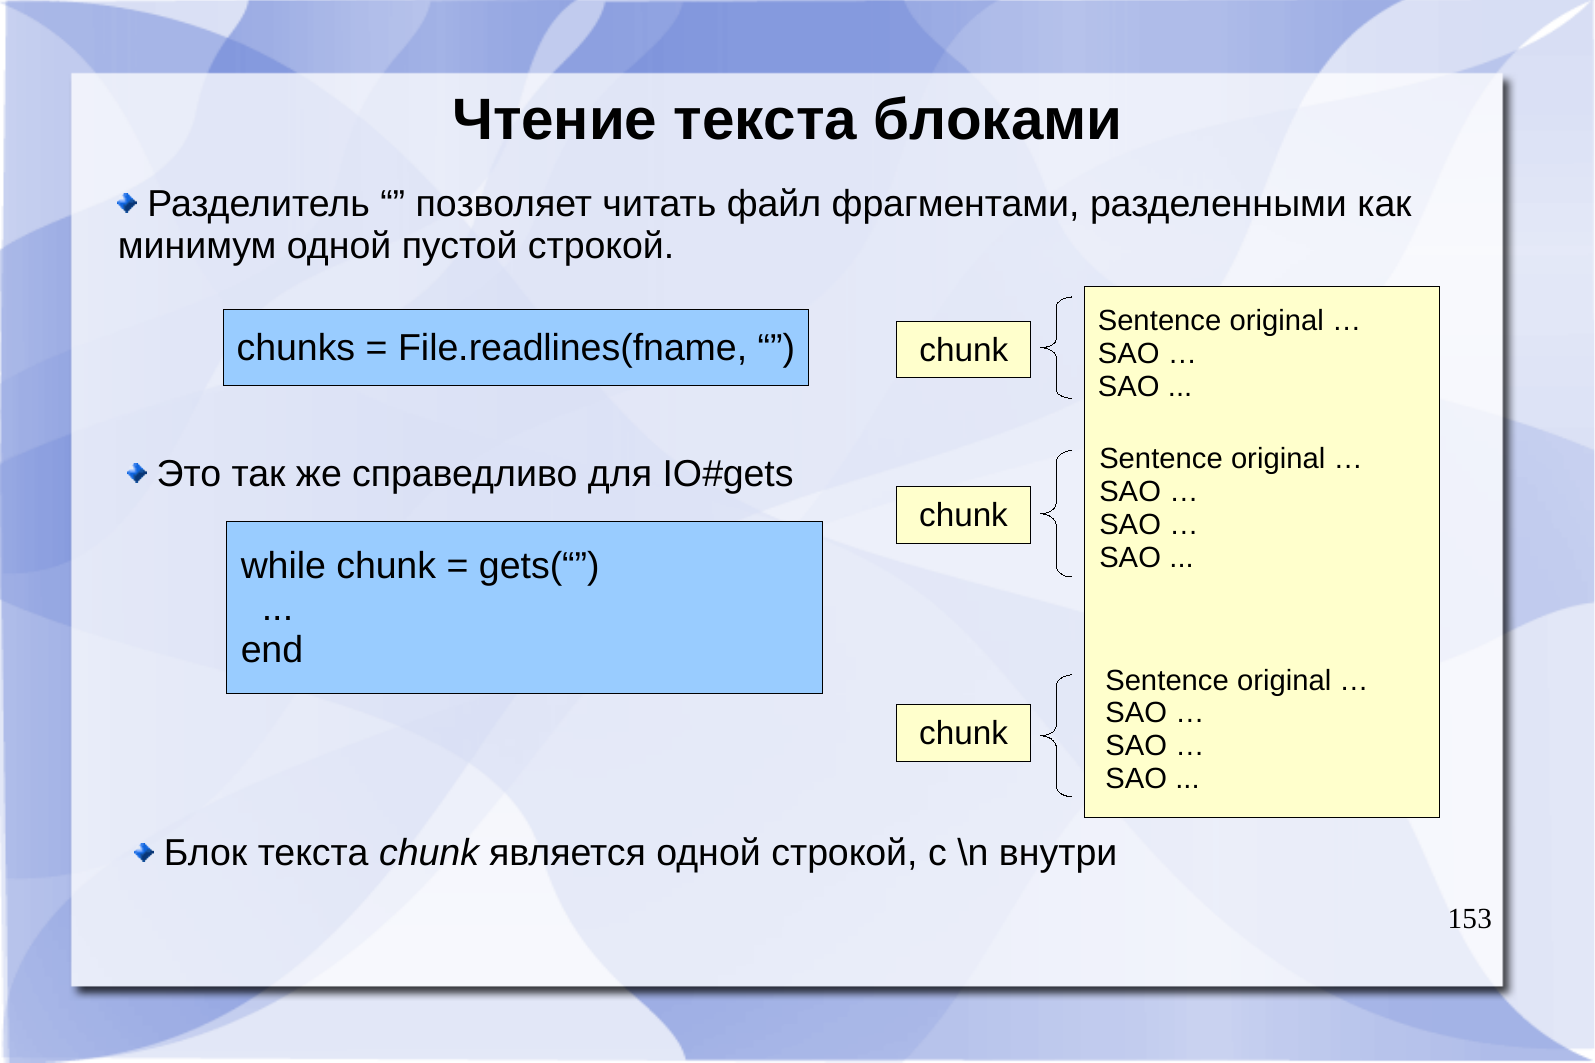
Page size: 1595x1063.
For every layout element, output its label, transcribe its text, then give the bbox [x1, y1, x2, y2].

text_box chunk [896, 486, 1031, 544]
text_box while chunk = gets(“”) ... end [226, 521, 823, 694]
text_box Блок текста chunk является одной строкой, с \n внутри [119, 824, 1134, 882]
text_box chunks = File.readlines(fname, “”) [223, 309, 809, 386]
text_box Sentence original … SAO … SAO … SAO ... [1090, 656, 1384, 802]
text_box chunk [896, 704, 1031, 762]
picture [0, 0, 1595, 1063]
title Чтение текста блоками [75, 75, 1501, 164]
text_box Sentence original … SAO … SAO … SAO ... [1084, 434, 1378, 581]
text_box chunk [896, 321, 1031, 378]
text_box Разделитель “” позволяет читать файл фрагментами, разделенными как минимум одной пустой строкой. [103, 174, 1461, 274]
text_box [1084, 286, 1440, 818]
text_box Это так же справедливо для IO#gets [112, 444, 810, 502]
text_box Sentence original … SAO … SAO ... [1083, 296, 1406, 411]
